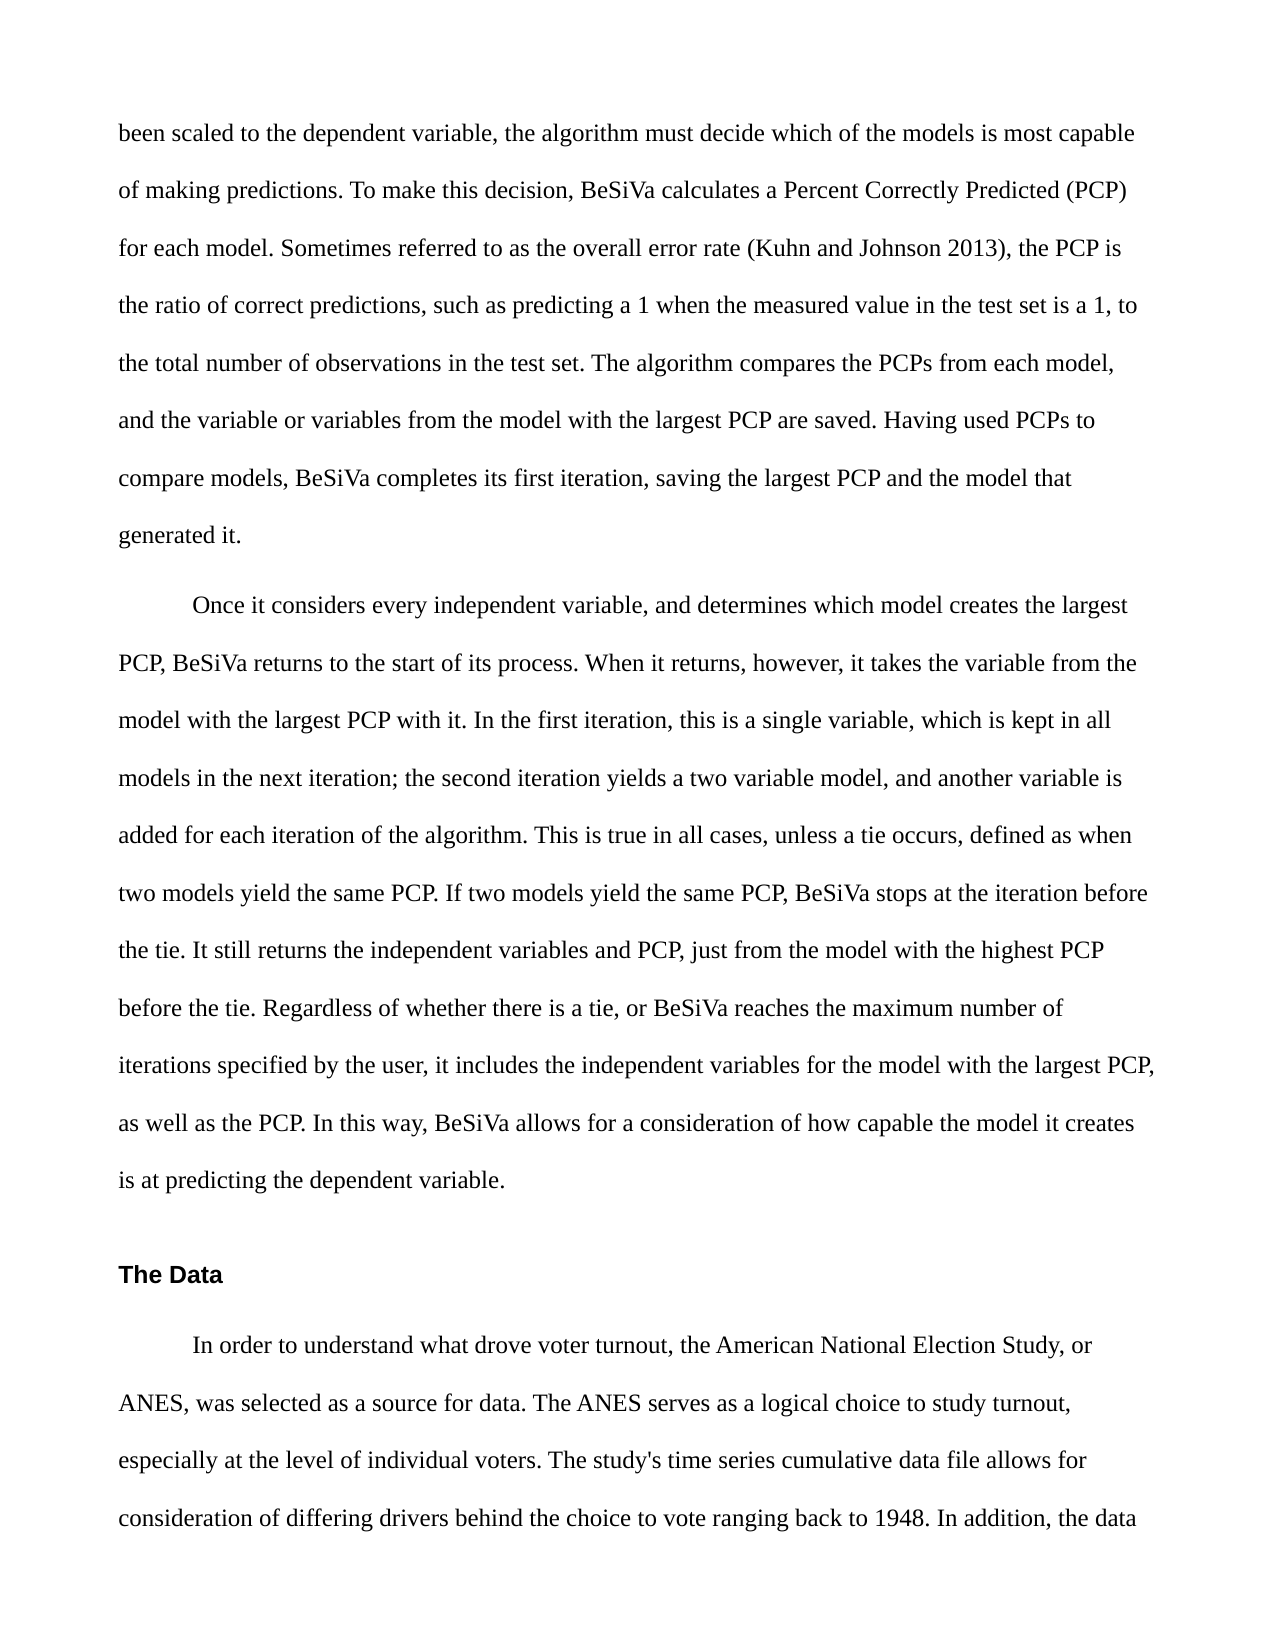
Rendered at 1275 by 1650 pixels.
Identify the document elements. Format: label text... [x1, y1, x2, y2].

text been scaled to the dependent variable, the algorithm must decide which of the models is most capable of making predictions. To make this decision, BeSiVa calculates a Percent Correctly Predicted (PCP) for each model. Sometimes referred to as the overall error rate (Kuhn and Johnson 2013), the PCP is the ratio of correct predictions, such as predicting a 1 when the measured value in the test set is a 1, to the total number of observations in the test set. The algorithm compares the PCPs from each model, and the variable or variables from the model with the largest PCP are saved. Having used PCPs to compare models, BeSiVa completes its first iteration, saving the largest PCP and the model that generated it. [118, 118, 1157, 549]
text In order to understand what drove voter turnout, the American National Election Study, or ANES, was selected as a source for data. The ANES serves as a logical choice to study turnout, especially at the level of individual voters. The study's time series cumulative data file allows for consideration of differing drivers behind the choice to vote ranging back to 1948. In addition, the data [118, 1330, 1157, 1531]
text Once it considers every independent variable, and determines which model creates the largest PCP, BeSiVa returns to the start of its process. When it returns, however, it takes the variable from the model with the largest PCP with it. In the first iteration, this is a single variable, which is kept in all models in the next iteration; the second iteration yields a two variable model, and another variable is added for each iteration of the algorithm. This is true in all cases, unless a tie occurs, defined as when two models yield the same PCP. If two models yield the same PCP, BeSiVa stops at the iteration before the tie. It still returns the independent variables and PCP, just from the model with the highest PCP before the tie. Regardless of whether there is a tie, or BeSiVa reaches the maximum number of iterations specified by the user, it includes the independent variables for the model with the largest PCP, as well as the PCP. In this way, BeSiVa allows for a consideration of how capable the model it creates is at predicting the dependent variable. [118, 591, 1157, 1194]
subtitle The Data [118, 1261, 1157, 1289]
